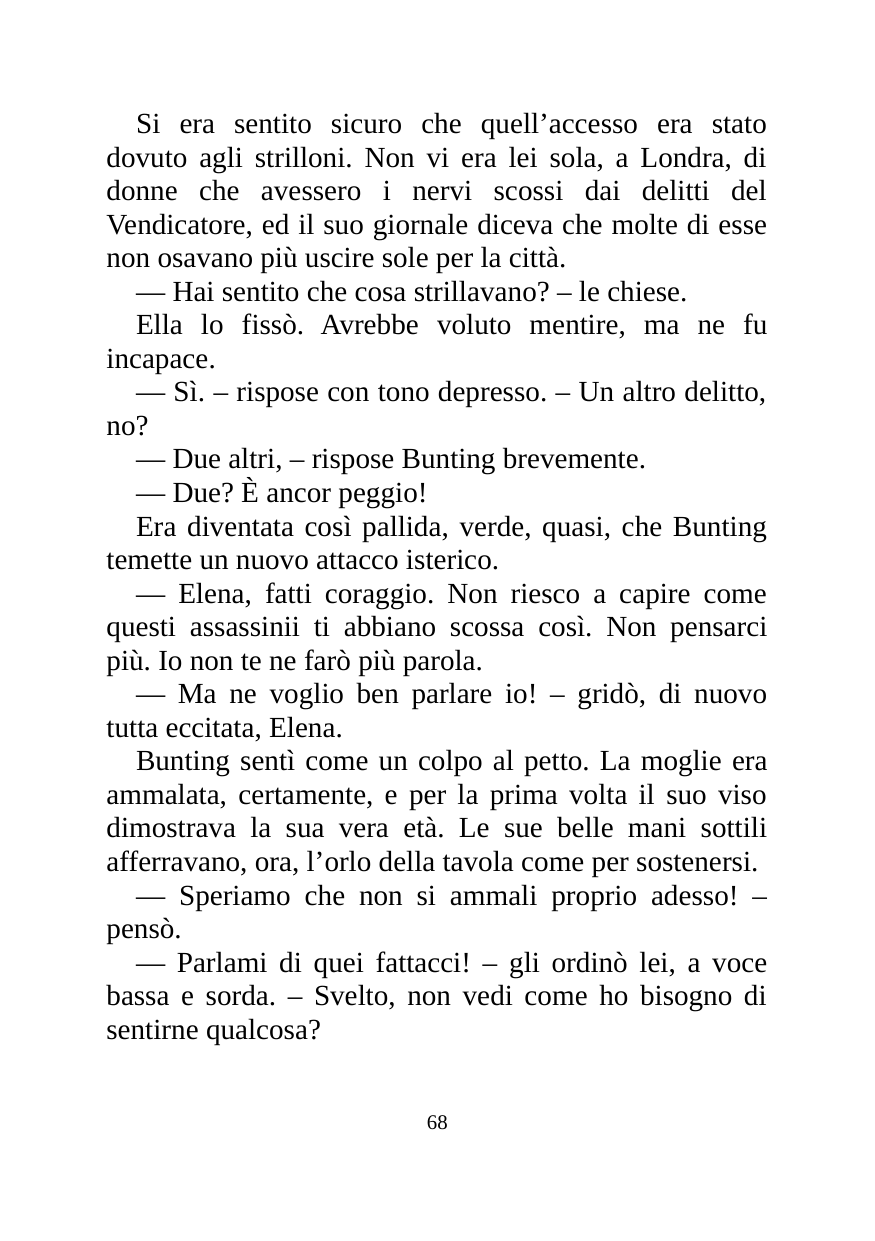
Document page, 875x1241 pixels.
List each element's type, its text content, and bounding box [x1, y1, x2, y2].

text — Speriamo che non si ammali proprio adesso! – pensò. [106, 878, 768, 945]
text Ella lo fissò. Avrebbe voluto mentire, ma ne fu incapace. [106, 307, 768, 374]
text — Hai sentito che cosa strillavano? – le chiese. [106, 274, 768, 307]
text — Ma ne voglio ben parlare io! – gridò, di nuovo tutta eccitata, Elena. [106, 676, 768, 743]
text Si era sentito sicuro che quell’accesso era stato dovuto agli strilloni. Non vi era lei sola, a Londra, di donne che avessero i nervi scossi dai delitti del Vendicatore, ed il suo giornale diceva che molte di esse non osavano più uscire sole per la città. [106, 106, 768, 274]
text — Due? È ancor peggio! [106, 475, 768, 509]
text — Parlami di quei fattacci! – gli ordinò lei, a voce bassa e sorda. – Svelto, non vedi come ho bisogno di sentirne qualcosa? [106, 945, 768, 1045]
text — Due altri, – rispose Bunting brevemente. [106, 442, 768, 475]
text Bunting sentì come un colpo al petto. La moglie era ammalata, certamente, e per la prima volta il suo viso dimostrava la sua vera età. Le sue belle mani sottili afferravano, ora, l’orlo della tavola come per sostenersi. [106, 743, 768, 878]
text — Elena, fatti coraggio. Non riesco a capire come questi assassinii ti abbiano scossa così. Non pensarci più. Io non te ne farò più parola. [106, 576, 768, 676]
text Era diventata così pallida, verde, quasi, che Bunting temette un nuovo attacco isterico. [106, 509, 768, 576]
text — Sì. – rispose con tono depresso. – Un altro delitto, no? [106, 374, 768, 442]
